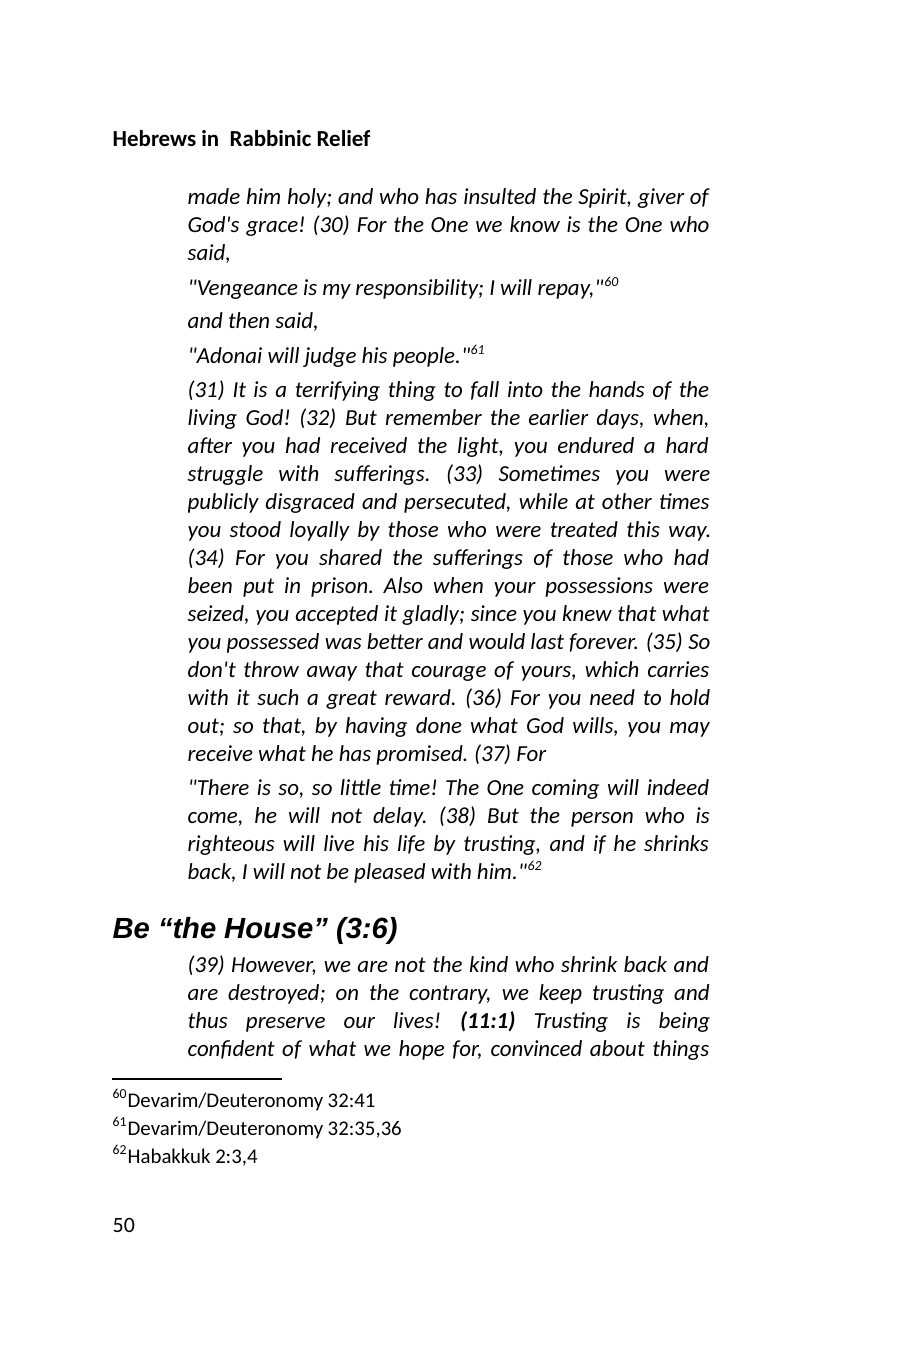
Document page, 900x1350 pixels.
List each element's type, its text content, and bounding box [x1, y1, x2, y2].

text "There is so, so little time! The One coming will indeed come, he will not delay. (38) But the person who is righteous will live his life by trusting, and if he shrinks back, I will not be pleased with him." [187, 773, 712, 885]
text Habakkuk 2:3,4 [112, 1141, 787, 1169]
text made him holy; and who has insulted the Spirit, giver of God's grace! (30) For the One we know is the One who said, [187, 182, 712, 267]
text "Vengeance is my responsibility; I will repay," [187, 273, 712, 301]
text (31) It is a terrifying thing to fall into the hands of the living God! (32) But remember the earlier days, when, after you had received the light, you endured a hard struggle with sufferings. (33) Sometimes you were publicly disgraced and persecuted, while at other times you stood loyally by those who were treated this way. (34) For you shared the sufferings of those who had been put in prison. Also when your possessions were seized, you accepted it gladly; since you knew that what you possessed was better and would last forever. (35) So don't throw away that courage of yours, which carries with it such a great reward. (36) For you need to hold out; so that, by having done what God wills, you may receive what he has promised. (37) For [187, 375, 712, 767]
subtitle Be “the House” (3:6) [112, 911, 787, 944]
text Devarim/Deuteronomy 32:35,36 [112, 1113, 787, 1141]
text "Adonai will judge his people." [187, 341, 712, 369]
text (39) However, we are not the kind who shrink back and are destroyed; on the contrary, we keep trusting and thus preserve our lives! (11:1) Trusting is being confident of what we hope for, convinced about things [187, 950, 712, 1062]
text Devarim/Deuteronomy 32:41 [112, 1085, 787, 1113]
text and then said, [187, 307, 712, 335]
